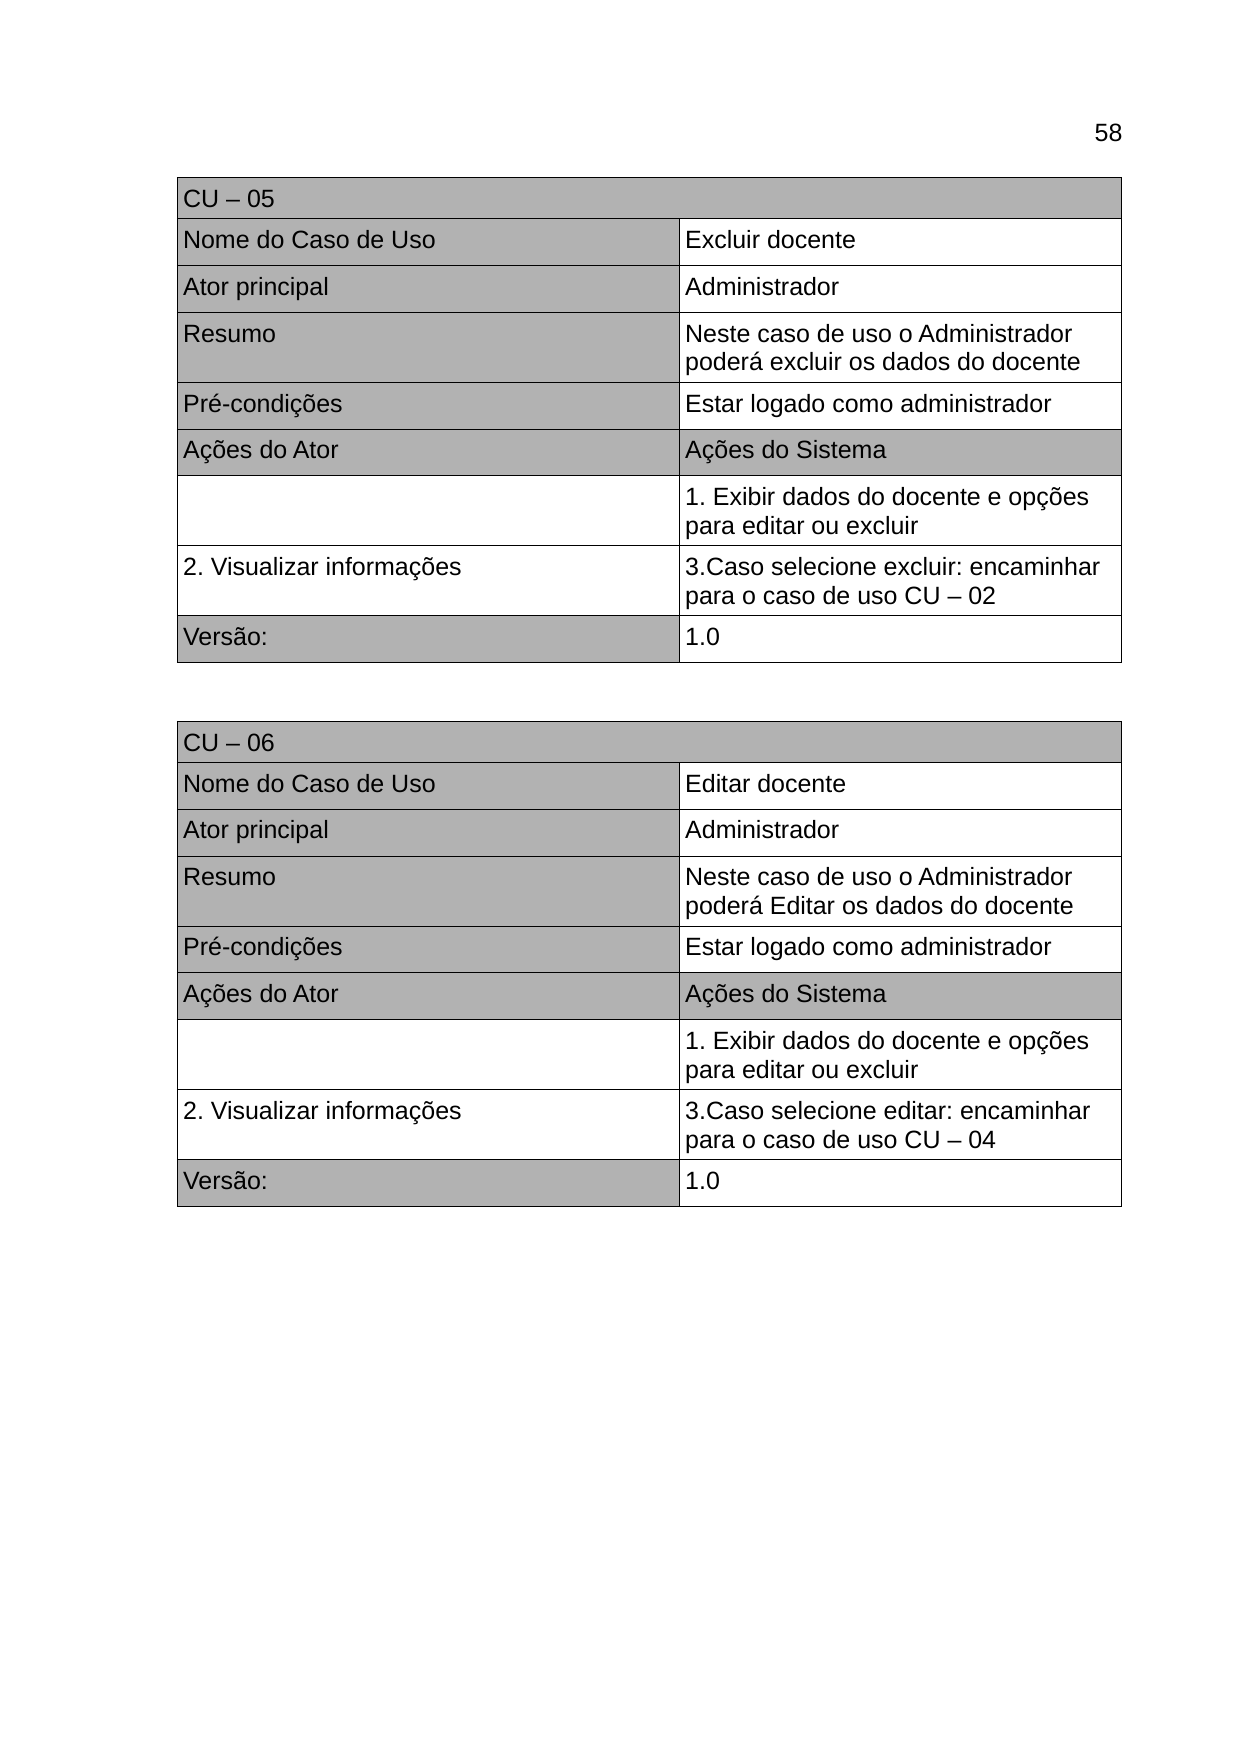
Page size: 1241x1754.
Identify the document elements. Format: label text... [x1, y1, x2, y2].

table_header CU – 05 [178, 178, 1121, 218]
table_cell Ator principal [178, 266, 679, 312]
table_cell Administrador [680, 810, 1121, 856]
table_cell [178, 476, 679, 545]
table_cell 2. Visualizar informações [178, 546, 679, 615]
table_cell 1.0 [680, 616, 1121, 662]
table_cell Estar logado como administrador [680, 383, 1121, 429]
table_cell 1.0 [680, 1160, 1121, 1206]
table_cell Estar logado como administrador [680, 927, 1121, 972]
table_cell Nome do Caso de Uso [178, 219, 679, 265]
table_cell Ações do Ator [178, 430, 679, 475]
table_cell Neste caso de uso o Administrador poderá Editar os dados do docente [680, 857, 1121, 926]
table_cell Pré-condições [178, 927, 679, 972]
table_cell Versão: [178, 616, 679, 662]
table_cell Ações do Sistema [680, 430, 1121, 475]
table_header CU – 06 [178, 722, 1121, 762]
table_cell 1. Exibir dados do docente e opções para editar ou excluir [680, 1020, 1121, 1089]
table_cell Excluir docente [680, 219, 1121, 265]
table_cell Ator principal [178, 810, 679, 856]
table_cell Neste caso de uso o Administrador poderá excluir os dados do docente [680, 313, 1121, 382]
table_cell 3.Caso selecione excluir: encaminhar para o caso de uso CU – 02 [680, 546, 1121, 615]
table_cell 1. Exibir dados do docente e opções para editar ou excluir [680, 476, 1121, 545]
table_cell [178, 1020, 679, 1089]
table_cell Administrador [680, 266, 1121, 312]
table_cell Resumo [178, 857, 679, 926]
table_cell Editar docente [680, 763, 1121, 809]
table_cell Nome do Caso de Uso [178, 763, 679, 809]
table_cell Resumo [178, 313, 679, 382]
table_cell 3.Caso selecione editar: encaminhar para o caso de uso CU – 04 [680, 1090, 1121, 1159]
table_cell Pré-condições [178, 383, 679, 429]
table_cell Ações do Sistema [680, 973, 1121, 1019]
table_cell 2. Visualizar informações [178, 1090, 679, 1159]
table_cell Versão: [178, 1160, 679, 1206]
table_cell Ações do Ator [178, 973, 679, 1019]
